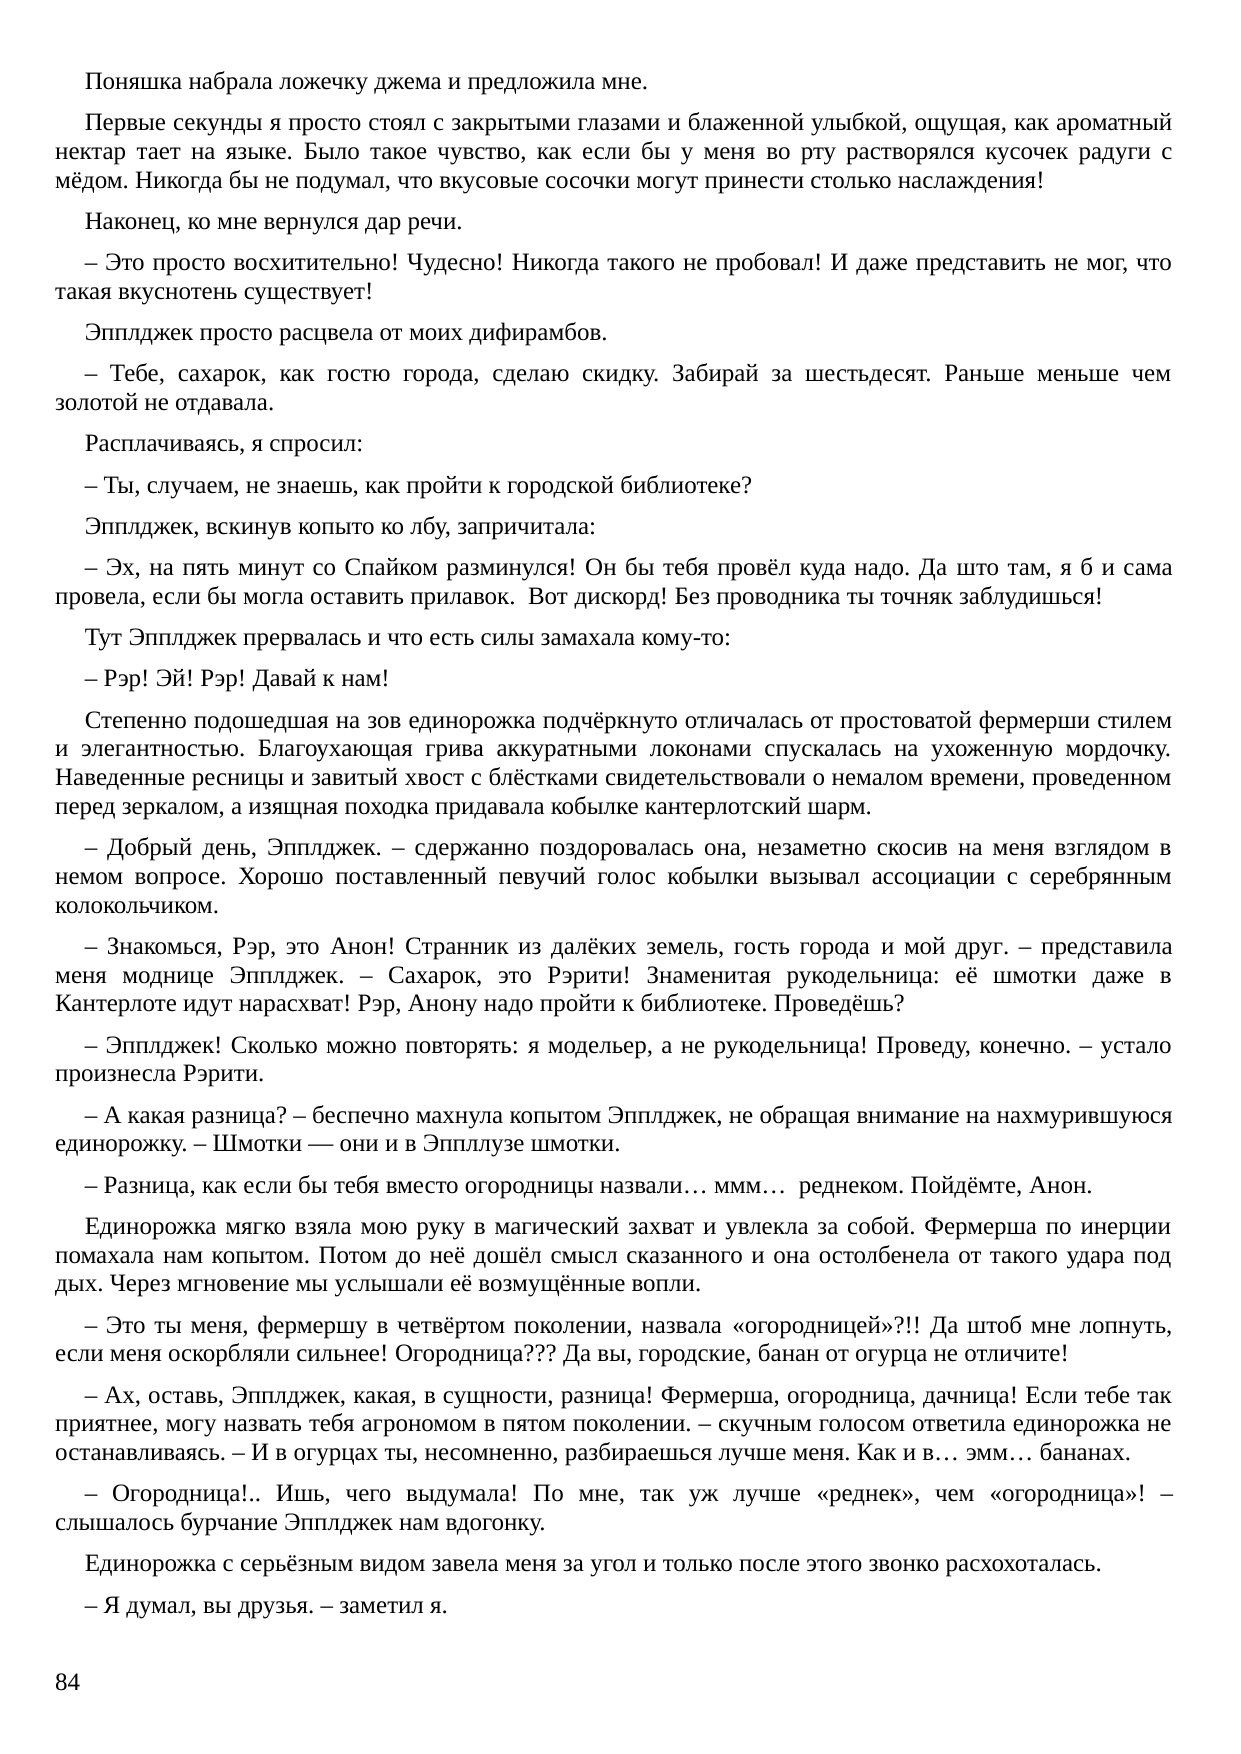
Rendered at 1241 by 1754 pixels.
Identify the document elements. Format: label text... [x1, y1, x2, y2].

text – Я думал, вы друзья. – заметил я. [55, 1590, 1173, 1618]
text – Эх, на пять минут со Спайком разминулся! Он бы тебя провёл куда надо. Да што там, я б и сама провела, если бы могла оставить прилавок. Вот дискорд! Без проводника ты точняк заблудишься! [55, 552, 1173, 610]
text Тут Эпплджек прервалась и что есть силы замахала кому-то: [55, 622, 1173, 651]
text Первые секунды я просто стоял с закрытыми глазами и блаженной улыбкой, ощущая, как ароматный нектар тает на языке. Было такое чувство, как если бы у меня во рту растворялся кусочек радуги с мёдом. Никогда бы не подумал, что вкусовые сосочки могут принести столько наслаждения! [55, 107, 1173, 193]
text Единорожка мягко взяла мою руку в магический захват и увлекла за собой. Фермерша по инерции помахала нам копытом. Потом до неё дошёл смысл сказанного и она остолбенела от такого удара под дых. Через мгновение мы услышали её возмущённые вопли. [55, 1211, 1173, 1297]
text Расплачиваясь, я спросил: [55, 428, 1173, 457]
text – Ты, случаем, не знаешь, как пройти к городской библиотеке? [55, 470, 1173, 498]
text Степенно подошедшая на зов единорожка подчёркнуто отличалась от простоватой фермерши стилем и элегантностью. Благоухающая грива аккуратными локонами спускалась на ухоженную мордочку. Наведенные ресницы и завитый хвост с блёстками свидетельствовали о немалом времени, проведенном перед зеркалом, а изящная походка придавала кобылке кантерлотский шарм. [55, 705, 1173, 820]
text – А какая разница? – беспечно махнула копытом Эпплджек, не обращая внимание на нахмурившуюся единорожку. – Шмотки — они и в Эппллузе шмотки. [55, 1100, 1173, 1157]
text – Разница, как если бы тебя вместо огородницы назвали… ммм… реднеком. Пойдёмте, Анон. [55, 1170, 1173, 1198]
text – Это ты меня, фермершу в четвёртом поколении, назвала «огородницей»?!! Да штоб мне лопнуть, если меня оскорбляли сильнее! Огородница??? Да вы, городские, банан от огурца не отличите! [55, 1310, 1173, 1367]
text – Эпплджек! Сколько можно повторять: я модельер, а не рукодельница! Проведу, конечно. – устало произнесла Рэрити. [55, 1030, 1173, 1087]
text Поняшка набрала ложечку джема и предложила мне. [55, 66, 1173, 95]
text – Это просто восхитительно! Чудесно! Никогда такого не пробовал! И даже представить не мог, что такая вкуснотень существует! [55, 247, 1173, 305]
text – Огородница!.. Ишь, чего выдумала! По мне, так уж лучше «реднек», чем «огородница»! – слышалось бурчание Эпплджек нам вдогонку. [55, 1478, 1173, 1536]
text – Тебе, сахарок, как гостю города, сделаю скидку. Забирай за шестьдесят. Раньше меньше чем золотой не отдавала. [55, 358, 1173, 416]
text Эпплджек, вскинув копыто ко лбу, запричитала: [55, 511, 1173, 540]
text – Добрый день, Эпплджек. – сдержанно поздоровалась она, незаметно скосив на меня взглядом в немом вопросе. Хорошо поставленный певучий голос кобылки вызывал ассоциации с серебрянным колокольчиком. [55, 832, 1173, 918]
text Единорожка с серьёзным видом завела меня за угол и только после этого звонко расхохоталась. [55, 1548, 1173, 1577]
text Эпплджек просто расцвела от моих дифирамбов. [55, 317, 1173, 346]
text Наконец, ко мне вернулся дар речи. [55, 206, 1173, 235]
text – Рэр! Эй! Рэр! Давай к нам! [55, 663, 1173, 692]
text – Знакомься, Рэр, это Анон! Странник из далёких земель, гость города и мой друг. – представила меня моднице Эпплджек. – Сахарок, это Рэрити! Знаменитая рукодельница: её шмотки даже в Кантерлоте идут нарасхват! Рэр, Анону надо пройти к библиотеке. Проведёшь? [55, 931, 1173, 1017]
text – Ах, оставь, Эпплджек, какая, в сущности, разница! Фермерша, огородница, дачница! Если тебе так приятнее, могу назвать тебя агрономом в пятом поколении. – скучным голосом ответила единорожка не останавливаясь. – И в огурцах ты, несомненно, разбираешься лучше меня. Как и в… эмм… бананах. [55, 1380, 1173, 1466]
